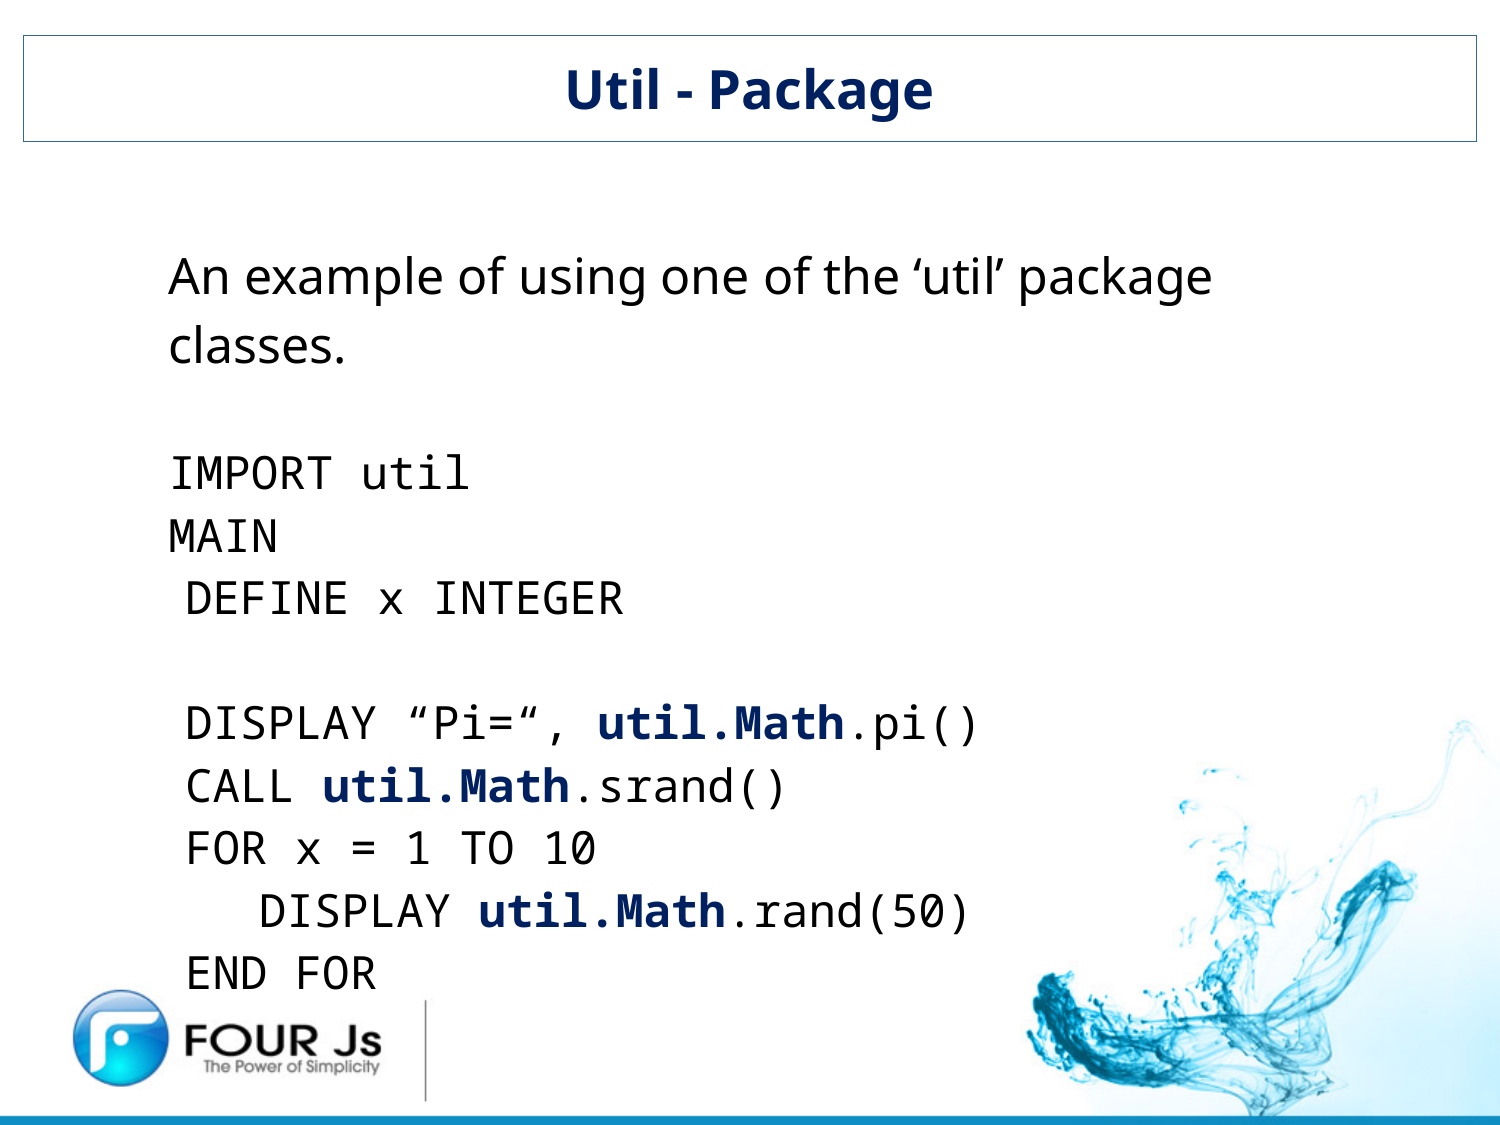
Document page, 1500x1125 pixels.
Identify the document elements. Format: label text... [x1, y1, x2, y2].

text_box An example of using one of the ‘util’ package classes. IMPORT util MAIN DEFINE x INTEGER DISPLAY “Pi=“, util.Math.pi() CALL util.Math.srand() FOR x = 1 TO 10 DISPLAY util.Math.rand(50) END FOR [153, 234, 1371, 945]
title Util - Package [23, 35, 1477, 142]
picture [0, 0, 1500, 1117]
